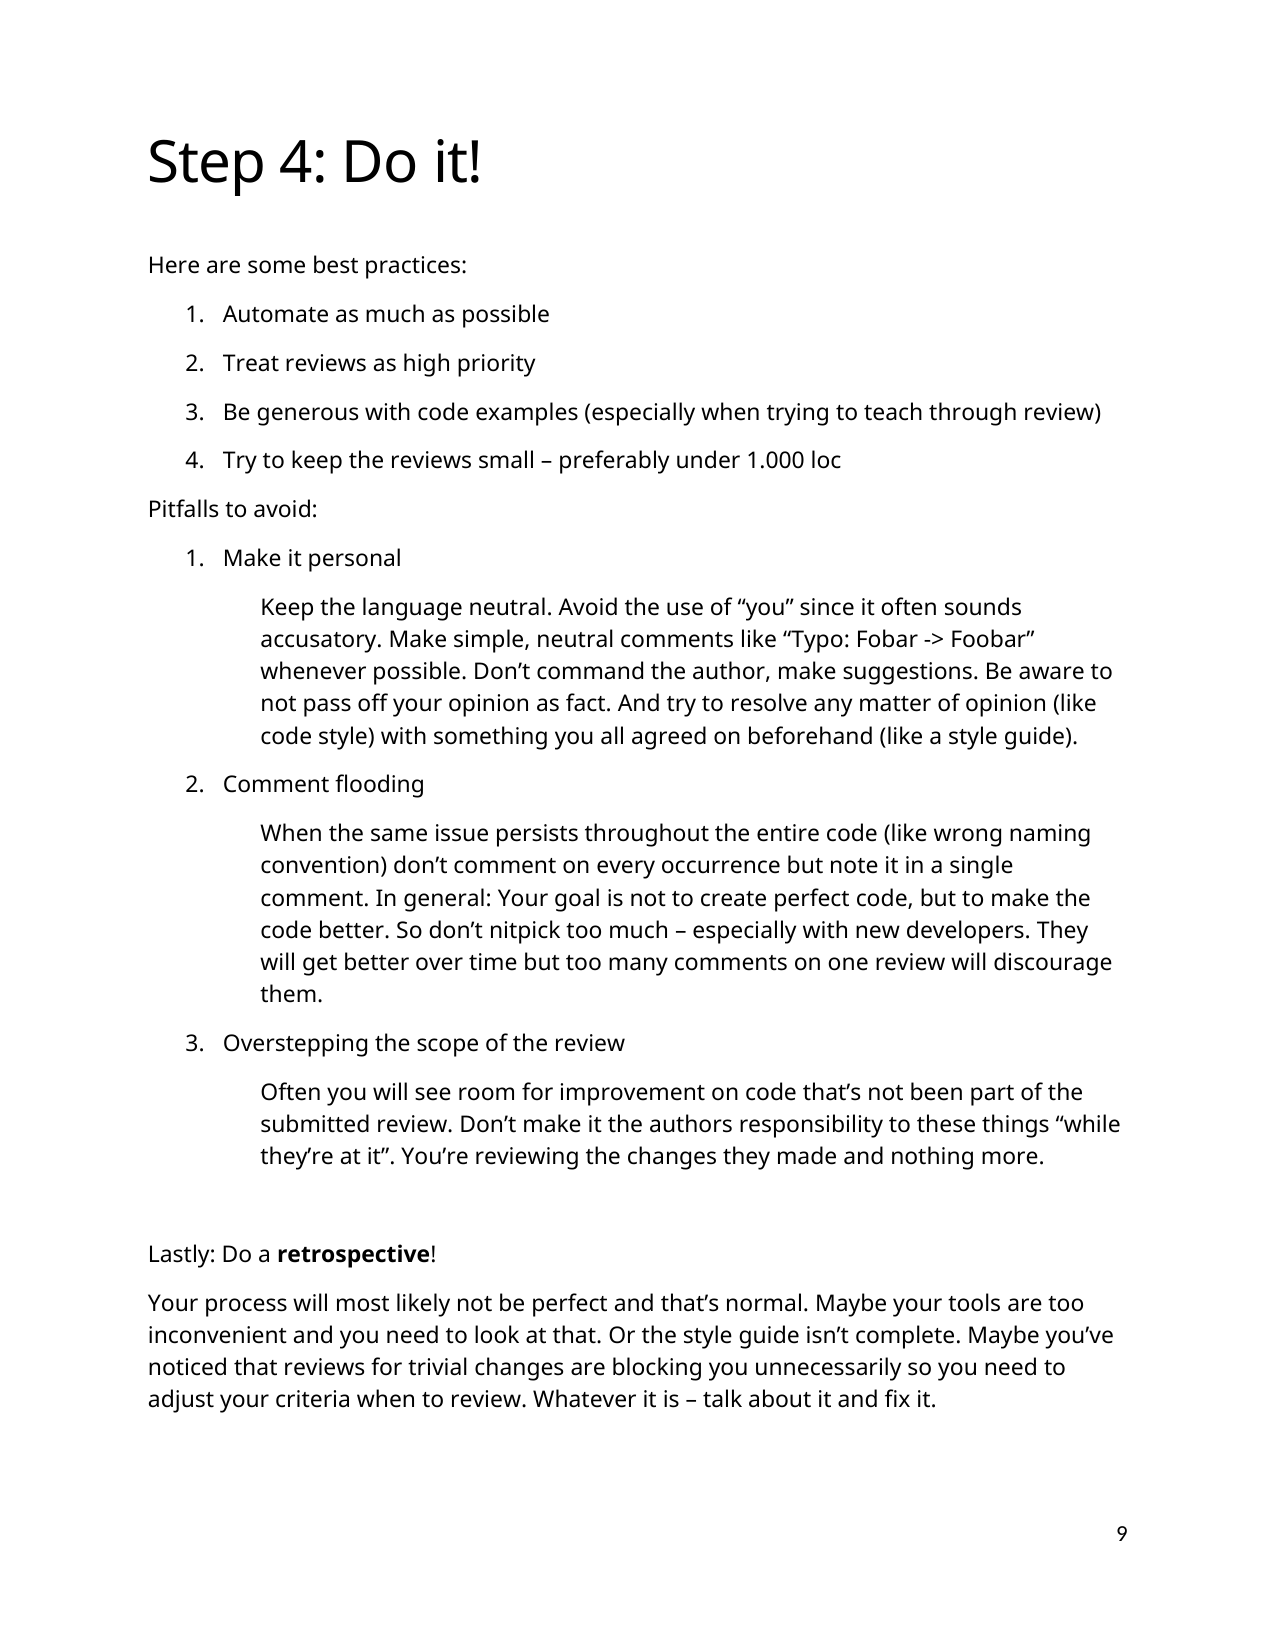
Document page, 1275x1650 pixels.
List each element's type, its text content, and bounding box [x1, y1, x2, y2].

list Automate as much as possible [185, 298, 1127, 329]
list Try to keep the reviews small – preferably under 1.000 loc [185, 444, 1127, 476]
list Treat reviews as high priority [185, 347, 1127, 378]
text Often you will see room for improvement on code that’s not been part of the submitted review. Don’t make it the authors responsibility to these things “while they’re at it”. You’re reviewing the changes they made and nothing more. [260, 1076, 1127, 1172]
title Step 4: Do it! [148, 121, 1127, 200]
text Lastly: Do a retrospective! [148, 1238, 1127, 1269]
list Overstepping the scope of the review [185, 1027, 1127, 1058]
list Be generous with code examples (especially when trying to teach through review) [185, 395, 1127, 427]
list Comment flooding [185, 768, 1127, 800]
list Make it personal [185, 542, 1127, 573]
text Pitfalls to avoid: [148, 493, 1127, 524]
text Here are some best practices: [148, 249, 1127, 280]
text Your process will most likely not be perfect and that’s normal. Maybe your tools are too inconvenient and you need to look at that. Or the style guide isn’t complete. Maybe you’ve noticed that reviews for trivial changes are blocking you unnecessarily so you need to adjust your criteria when to review. Whatever it is – talk about it and fix it. [148, 1287, 1127, 1415]
text When the same issue persists throughout the entire code (like wrong naming convention) don’t comment on every occurrence but note it in a single comment. In general: Your goal is not to create perfect code, but to make the code better. So don’t nitpick too much – especially with new developers. They will get better over time but too many comments on one review will discourage them. [260, 817, 1127, 1009]
text Keep the language neutral. Avoid the use of “you” since it often sounds accusatory. Make simple, neutral comments like “Typo: Fobar -> Foobar” whenever possible. Don’t command the author, make suggestions. Be aware to not pass off your opinion as fact. And try to resolve any matter of opinion (like code style) with something you all agreed on beforehand (like a style guide). [260, 591, 1127, 751]
